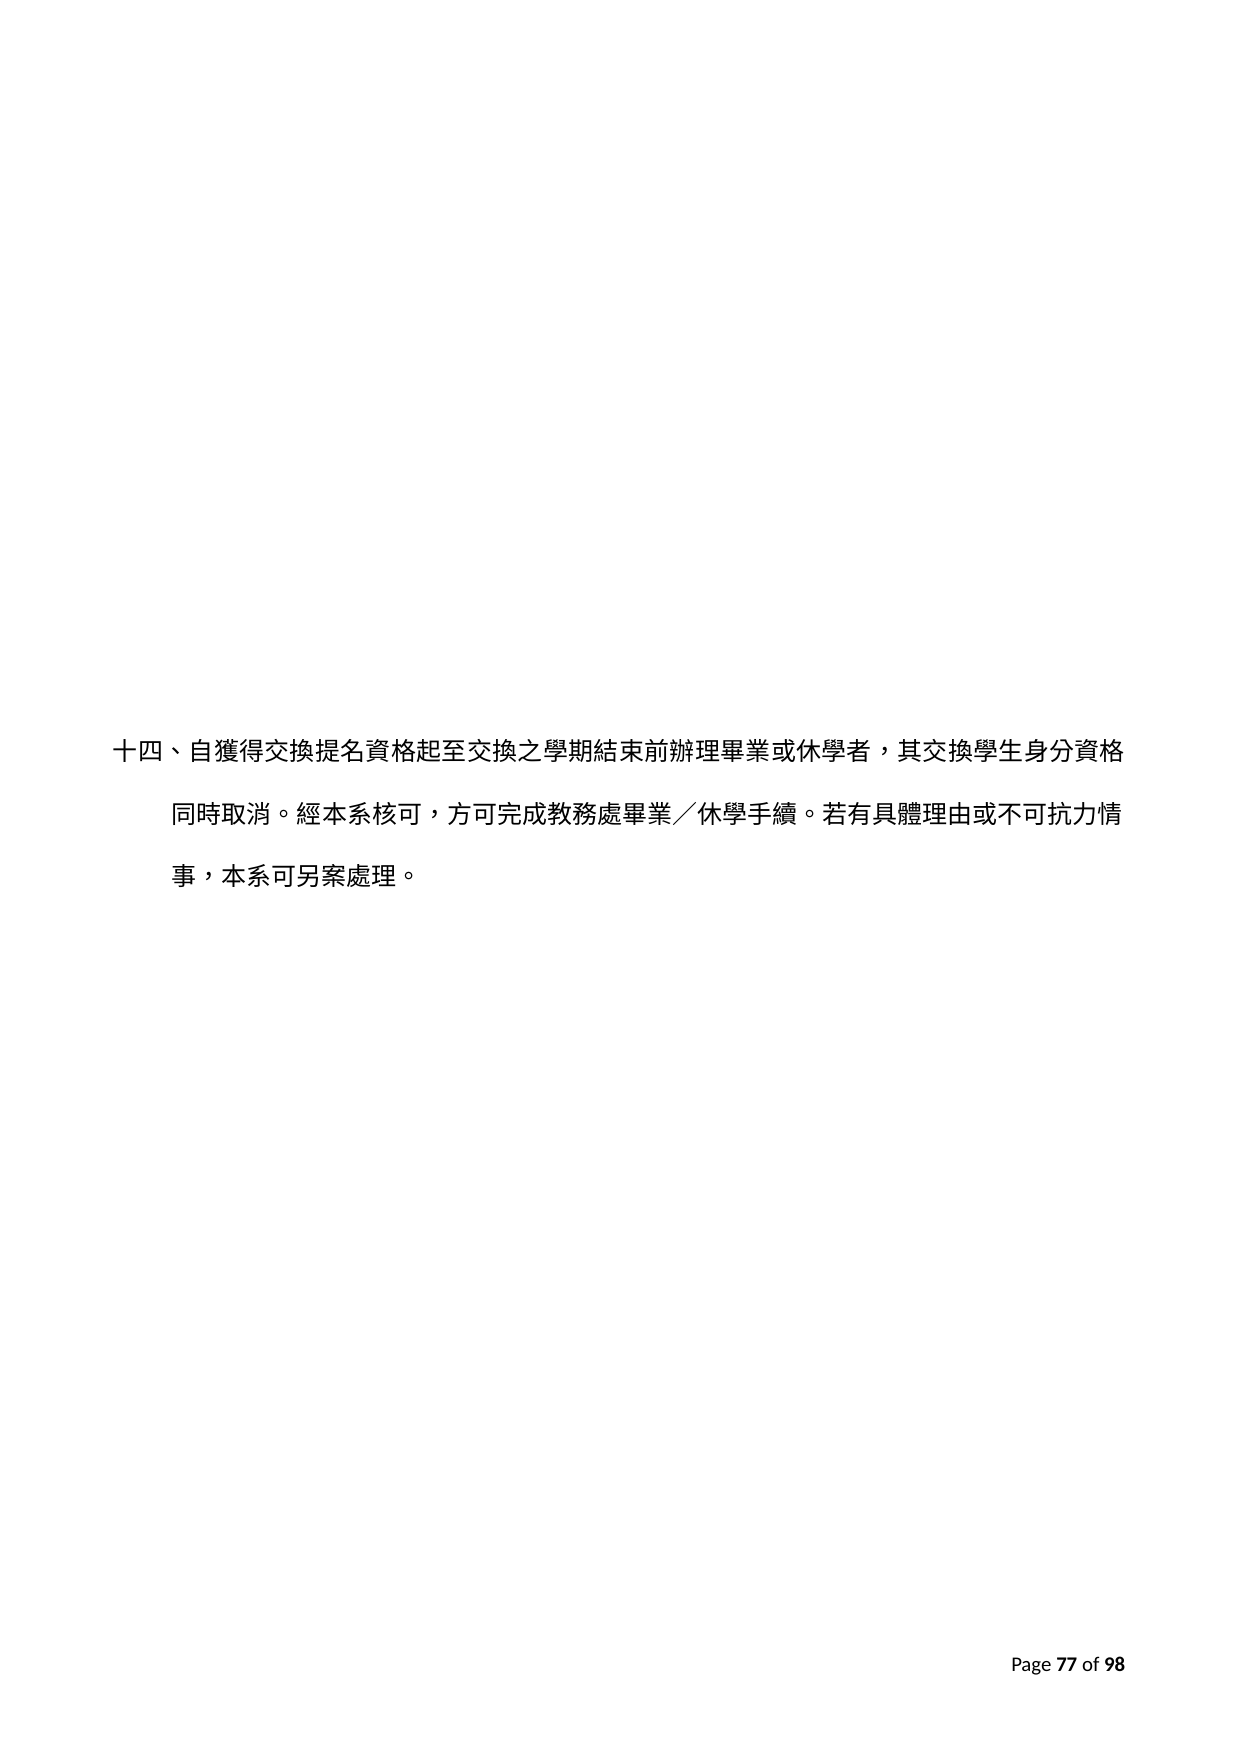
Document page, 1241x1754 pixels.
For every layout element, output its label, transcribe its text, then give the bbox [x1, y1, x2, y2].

text 十四、自獲得交換提名資格起至交換之學期結束前辦理畢業或休學者，其交換學生身分資格同時取消。經本系核可，方可完成教務處畢業／休學手續。若有具體理由或不可抗力情事，本系可另案處理。 [113, 708, 1125, 896]
